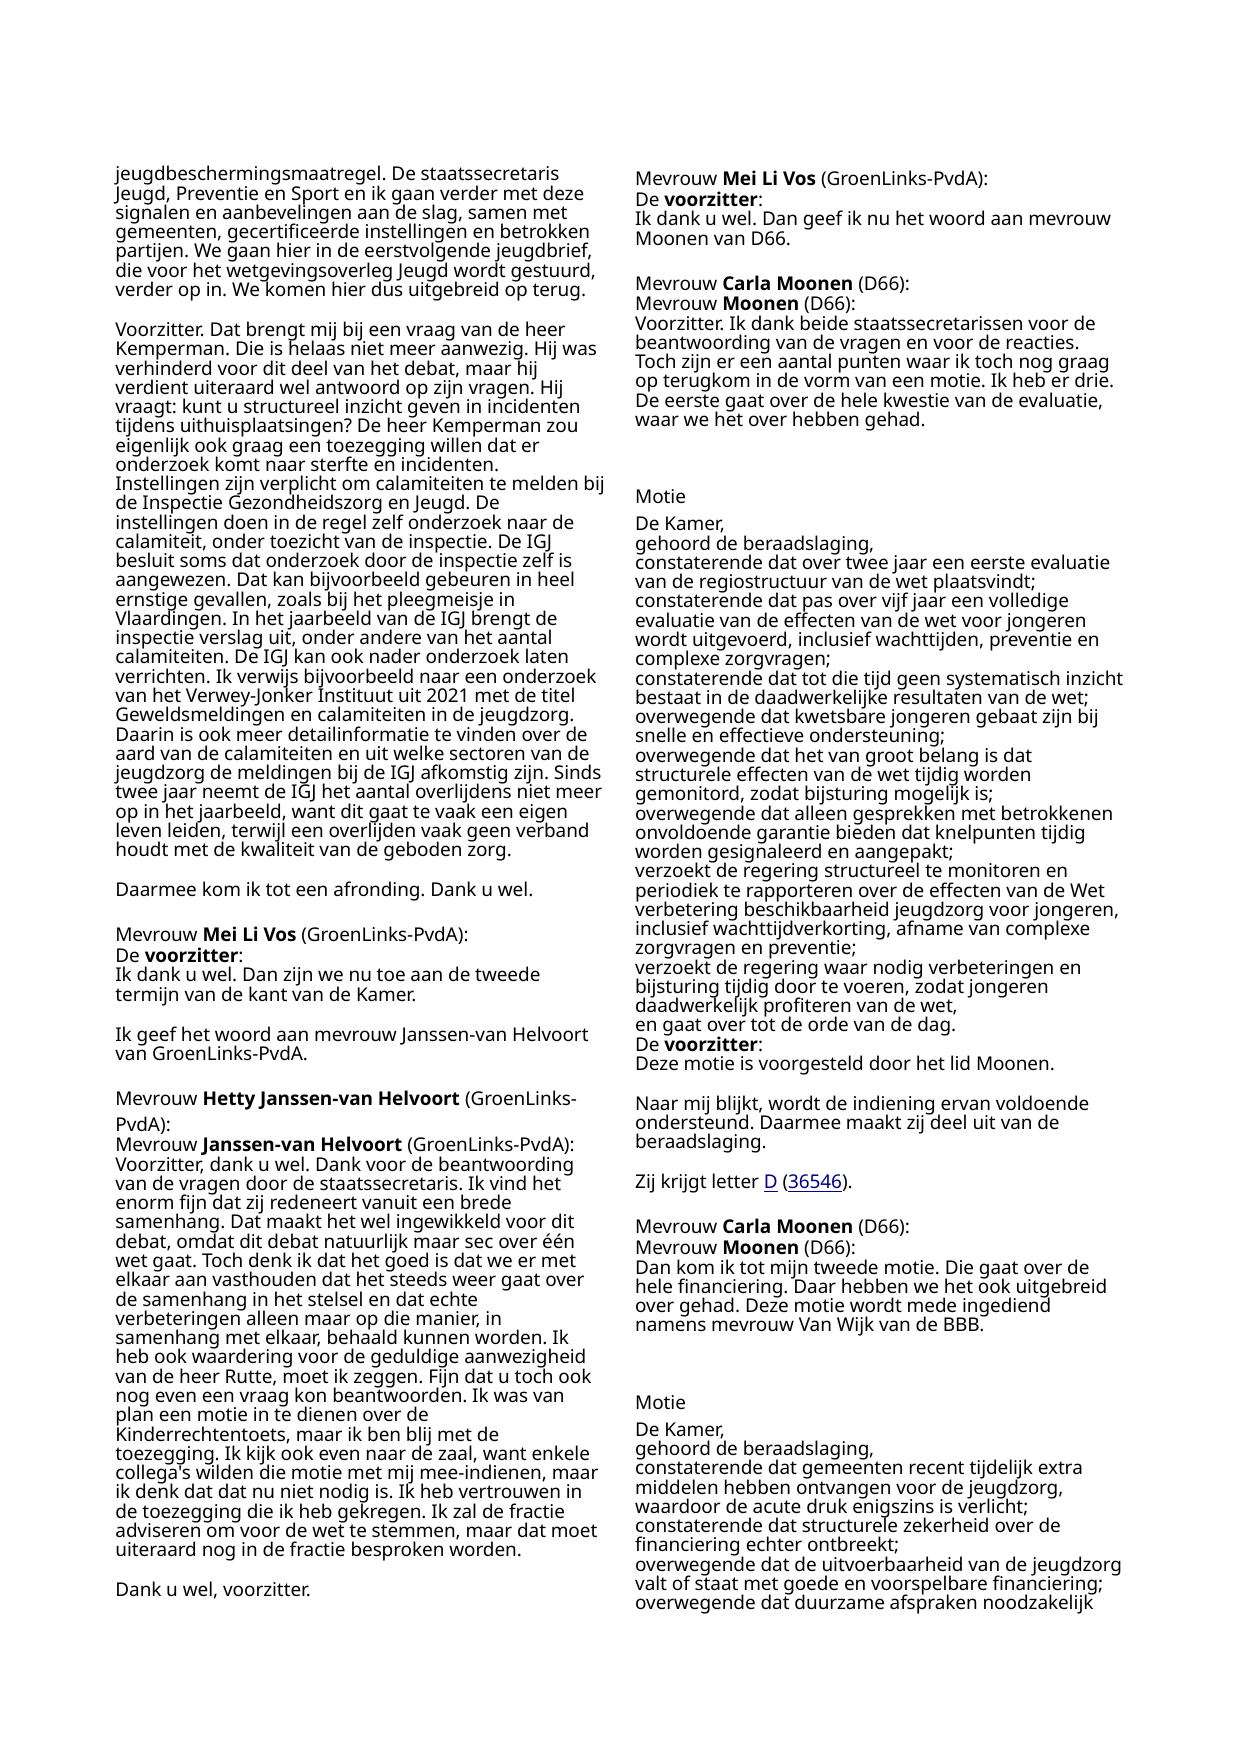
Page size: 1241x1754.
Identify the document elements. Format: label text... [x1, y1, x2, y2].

text Ik dank u wel. Dan zijn we nu toe aan de tweede termijn van de kant van de Kamer. [115, 966, 605, 1005]
text Mevrouw Moonen (D66): [635, 1239, 1125, 1259]
text De voorzitter: [635, 191, 1125, 210]
text Voorzitter. Ik dank beide staatssecretarissen voor de beantwoording van de vragen en voor de reacties. Toch zijn er een aantal punten waar ik toch nog graag op terugkom in de vorm van een motie. Ik heb er drie. De eerste gaat over de hele kwestie van de evaluatie, waar we het over hebben gehad. [635, 315, 1125, 430]
text Mevrouw Moonen (D66): [635, 295, 1125, 315]
text De voorzitter: [635, 1036, 1125, 1055]
text overwegende dat alleen gesprekken met betrokkenen onvoldoende garantie bieden dat knelpunten tijdig worden gesignaleerd en aangepakt; [635, 804, 1125, 862]
text Mevrouw Mei Li Vos (GroenLinks-PvdA): [115, 921, 605, 947]
text Deze motie is voorgesteld door het lid Moonen. [635, 1055, 1125, 1074]
text gehoord de beraadslaging, [635, 1440, 1125, 1459]
text constaterende dat structurele zekerheid over de financiering echter ontbreekt; [635, 1517, 1125, 1556]
text Mevrouw Janssen-van Helvoort (GroenLinks-PvdA): [115, 1136, 605, 1156]
text Ik geef het woord aan mevrouw Janssen-van Helvoort van GroenLinks-PvdA. [115, 1026, 605, 1064]
text constaterende dat gemeenten recent tijdelijk extra middelen hebben ontvangen voor de jeugdzorg, waardoor de acute druk enigszins is verlicht; [635, 1459, 1125, 1517]
text Motie [635, 1389, 1125, 1415]
text Motie [635, 484, 1125, 509]
text jeugdbeschermingsmaatregel. De staatssecretaris Jeugd, Preventie en Sport en ik gaan verder met deze signalen en aanbevelingen aan de slag, samen met gemeenten, gecertificeerde instellingen en betrokken partijen. We gaan hier in de eerstvolgende jeugdbrief, die voor het wetgevingsoverleg Jeugd wordt gestuurd, verder op in. We komen hier dus uitgebreid op terug. [115, 165, 605, 300]
text constaterende dat over twee jaar een eerste evaluatie van de regiostructuur van de wet plaatsvindt; [635, 554, 1125, 592]
text constaterende dat tot die tijd geen systematisch inzicht bestaat in de daadwerkelijke resultaten van de wet; [635, 669, 1125, 708]
text overwegende dat duurzame afspraken noodzakelijk [635, 1594, 1125, 1613]
text Naar mij blijkt, wordt de indiening ervan voldoende ondersteund. Daarmee maakt zij deel uit van de beraadslaging. [635, 1095, 1125, 1153]
text Dank u wel, voorzitter. [115, 1581, 605, 1600]
text overwegende dat kwetsbare jongeren gebaat zijn bij snelle en effectieve ondersteuning; [635, 708, 1125, 747]
text overwegende dat het van groot belang is dat structurele effecten van de wet tijdig worden gemonitord, zodat bijsturing mogelijk is; [635, 747, 1125, 804]
text gehoord de beraadslaging, [635, 535, 1125, 554]
text verzoekt de regering waar nodig verbeteringen en bijsturing tijdig door te voeren, zodat jongeren daadwerkelijk profiteren van de wet, [635, 959, 1125, 1016]
text De Kamer, [635, 515, 1125, 535]
text en gaat over tot de orde van de dag. [635, 1016, 1125, 1036]
text Daarmee kom ik tot een afronding. Dank u wel. [115, 881, 605, 901]
text Dan kom ik tot mijn tweede motie. Die gaat over de hele financiering. Daar hebben we het ook uitgebreid over gehad. Deze motie wordt mede ingediend namens mevrouw Van Wijk van de BBB. [635, 1259, 1125, 1336]
text overwegende dat de uitvoerbaarheid van de jeugdzorg valt of staat met goede en voorspelbare financiering; [635, 1556, 1125, 1594]
text De Kamer, [635, 1421, 1125, 1440]
text Mevrouw Hetty Janssen-van Helvoort (GroenLinks-PvdA): [115, 1085, 605, 1136]
text Ik dank u wel. Dan geef ik nu het woord aan mevrouw Moonen van D66. [635, 210, 1125, 249]
text Mevrouw Mei Li Vos (GroenLinks-PvdA): [635, 165, 1125, 191]
text constaterende dat pas over vijf jaar een volledige evaluatie van de effecten van de wet voor jongeren wordt uitgevoerd, inclusief wachttijden, preventie en complexe zorgvragen; [635, 592, 1125, 669]
text Zij krijgt letter D (36546). [635, 1173, 1125, 1193]
text Mevrouw Carla Moonen (D66): [635, 1214, 1125, 1239]
text Voorzitter. Dat brengt mij bij een vraag van de heer Kemperman. Die is helaas niet meer aanwezig. Hij was verhinderd voor dit deel van het debat, maar hij verdient uiteraard wel antwoord op zijn vragen. Hij vraagt: kunt u structureel inzicht geven in incidenten tijdens uithuisplaatsingen? De heer Kemperman zou eigenlijk ook graag een toezegging willen dat er onderzoek komt naar sterfte en incidenten. Instellingen zijn verplicht om calamiteiten te melden bij de Inspectie Gezondheidszorg en Jeugd. De instellingen doen in de regel zelf onderzoek naar de calamiteit, onder toezicht van de inspectie. De IGJ besluit soms dat onderzoek door de inspectie zelf is aangewezen. Dat kan bijvoorbeeld gebeuren in heel ernstige gevallen, zoals bij het pleegmeisje in Vlaardingen. In het jaarbeeld van de IGJ brengt de inspectie verslag uit, onder andere van het aantal calamiteiten. De IGJ kan ook nader onderzoek laten verrichten. Ik verwijs bijvoorbeeld naar een onderzoek van het Verwey-Jonker Instituut uit 2021 met de titel Geweldsmeldingen en calamiteiten in de jeugdzorg. Daarin is ook meer detailinformatie te vinden over de aard van de calamiteiten en uit welke sectoren van de jeugdzorg de meldingen bij de IGJ afkomstig zijn. Sinds twee jaar neemt de IGJ het aantal overlijdens niet meer op in het jaarbeeld, want dit gaat te vaak een eigen leven leiden, terwijl een overlijden vaak geen verband houdt met de kwaliteit van de geboden zorg. [115, 321, 605, 861]
text Voorzitter, dank u wel. Dank voor de beantwoording van de vragen door de staatssecretaris. Ik vind het enorm fijn dat zij redeneert vanuit een brede samenhang. Dat maakt het wel ingewikkeld voor dit debat, omdat dit debat natuurlijk maar sec over één wet gaat. Toch denk ik dat het goed is dat we er met elkaar aan vasthouden dat het steeds weer gaat over de samenhang in het stelsel en dat echte verbeteringen alleen maar op die manier, in samenhang met elkaar, behaald kunnen worden. Ik heb ook waardering voor de geduldige aanwezigheid van de heer Rutte, moet ik zeggen. Fijn dat u toch ook nog even een vraag kon beantwoorden. Ik was van plan een motie in te dienen over de Kinderrechtentoets, maar ik ben blij met de toezegging. Ik kijk ook even naar de zaal, want enkele collega's wilden die motie met mij mee-indienen, maar ik denk dat dat nu niet nodig is. Ik heb vertrouwen in de toezegging die ik heb gekregen. Ik zal de fractie adviseren om voor de wet te stemmen, maar dat moet uiteraard nog in de fractie besproken worden. [115, 1156, 605, 1560]
text verzoekt de regering structureel te monitoren en periodiek te rapporteren over de effecten van de Wet verbetering beschikbaarheid jeugdzorg voor jongeren, inclusief wachttijdverkorting, afname van complexe zorgvragen en preventie; [635, 862, 1125, 959]
text De voorzitter: [115, 947, 605, 966]
text Mevrouw Carla Moonen (D66): [635, 270, 1125, 295]
